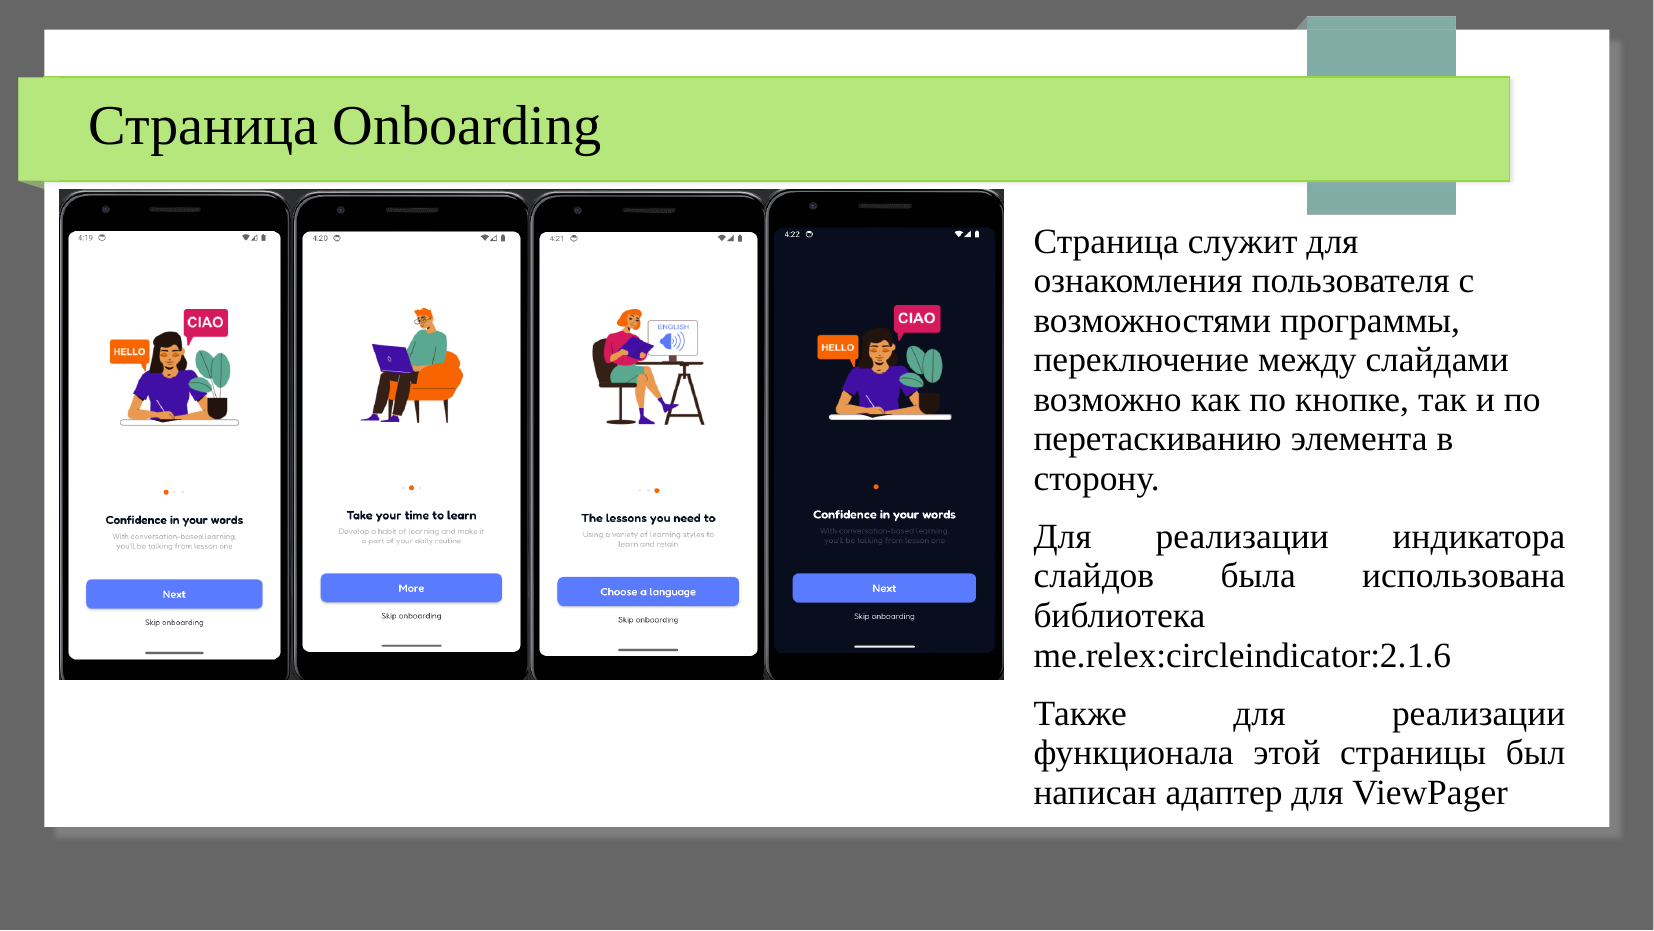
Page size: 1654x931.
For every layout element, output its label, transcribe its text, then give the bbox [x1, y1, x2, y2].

list Страница служит для ознакомления пользователя с возможностями программы, переключение между слайдами возможно как по кнопке, так и по перетаскиванию элемента в сторону. Для реализации индикатора слайдов была использована библиотека me.relex:circleindicator:2.1.6 Также для реализации функционала этой страницы был написан адаптер для ViewPager [1033, 221, 1566, 813]
title Страница Onboarding [88, 73, 1506, 178]
picture [59, 189, 1004, 680]
